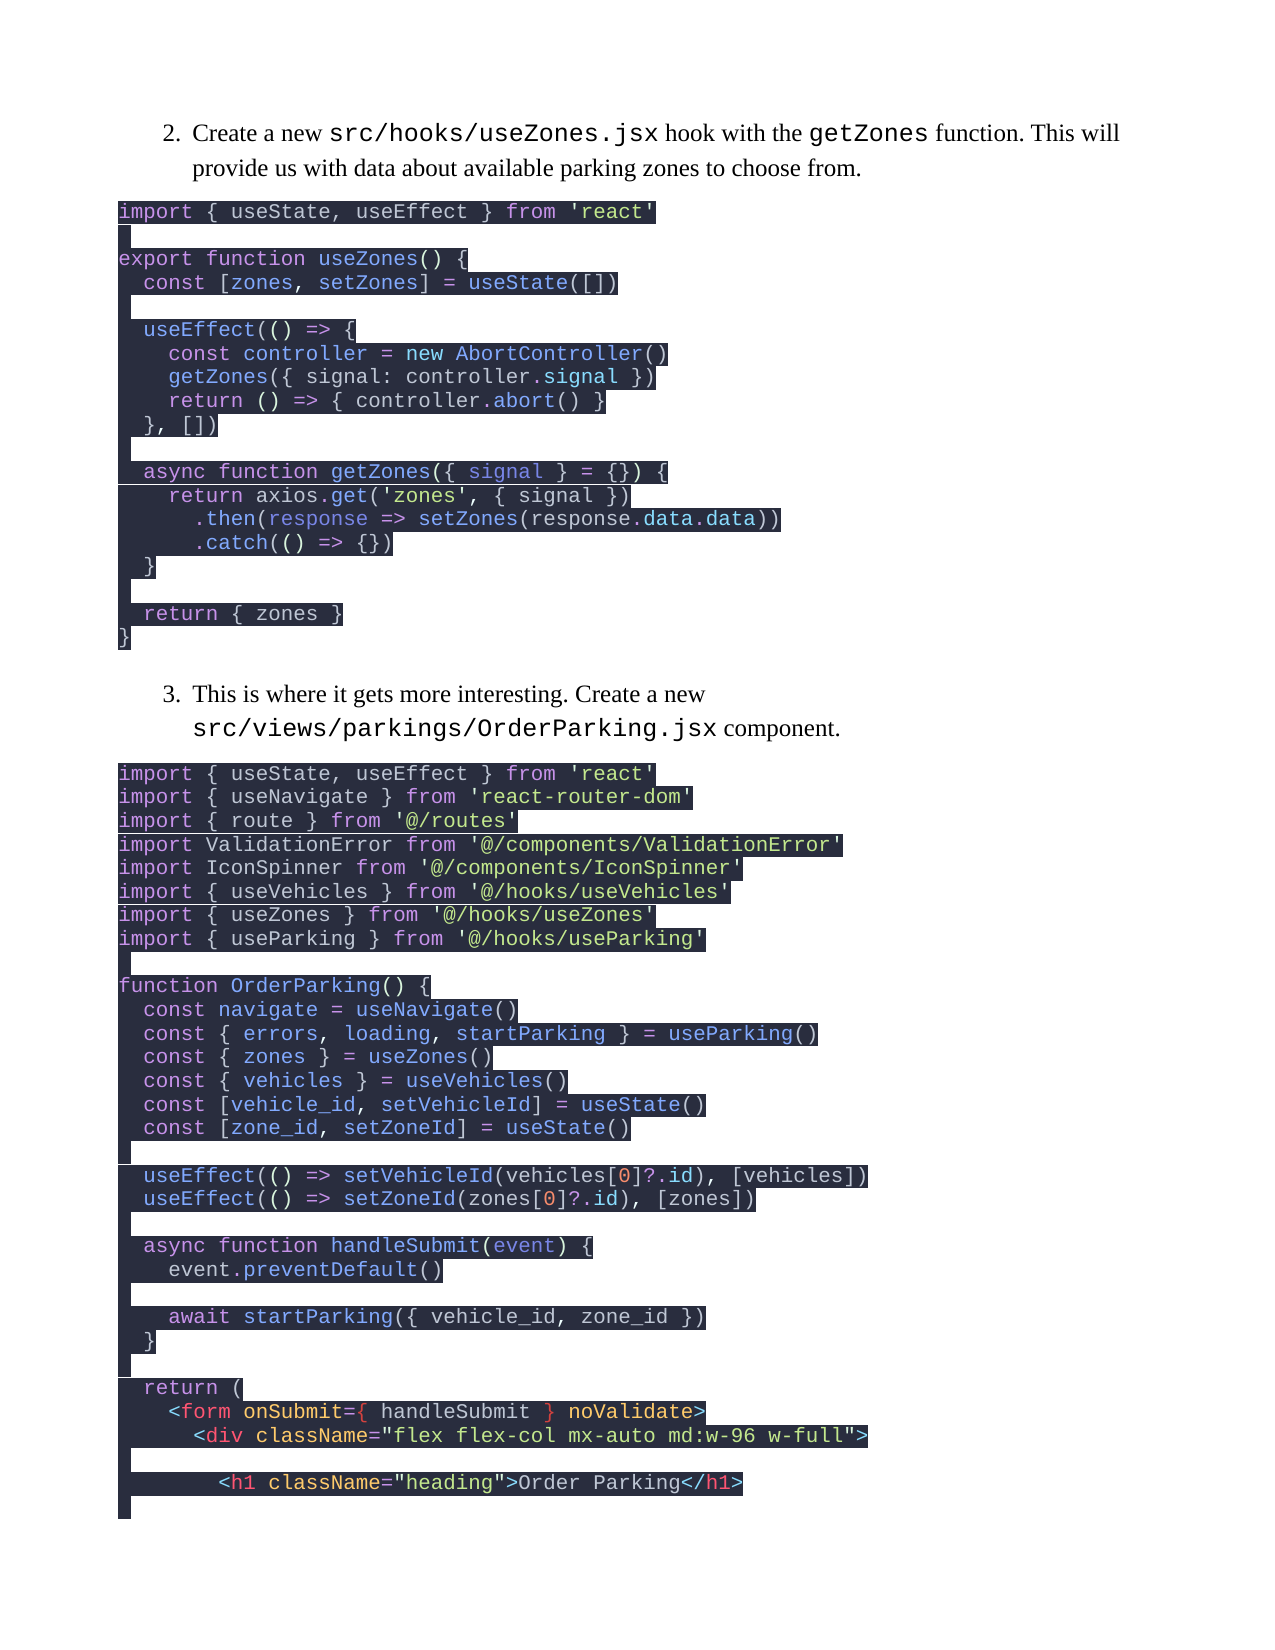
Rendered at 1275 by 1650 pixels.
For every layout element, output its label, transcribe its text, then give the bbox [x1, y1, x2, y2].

text <form onSubmit={ handleSubmit } noValidate> [118, 1401, 1157, 1425]
text import { useParking } from '@/hooks/useParking' [118, 928, 1157, 952]
text useEffect(() => setVehicleId(vehicles[0]?.id), [vehicles]) [118, 1164, 1157, 1188]
text return ( [118, 1377, 1157, 1401]
text const { zones } = useZones() [118, 1046, 1157, 1070]
text const { errors, loading, startParking } = useParking() [118, 1023, 1157, 1046]
text return axios.get('zones', { signal }) [118, 484, 1157, 508]
text import { useZones } from '@/hooks/useZones' [118, 904, 1157, 928]
text export function useZones() { [118, 248, 1157, 272]
text async function getZones({ signal } = {}) { [118, 461, 1157, 484]
list This is where it gets more interesting. Create a new src/views/parkings/OrderParking.jsx component. [162, 679, 1157, 743]
text return { zones } [118, 603, 1157, 626]
text return () => { controller.abort() } [118, 390, 1157, 414]
text .then(response => setZones(response.data.data)) [118, 508, 1157, 532]
text await startParking({ vehicle_id, zone_id }) [118, 1306, 1157, 1330]
text const [zone_id, setZoneId] = useState() [118, 1117, 1157, 1141]
text <div className="flex flex-col mx-auto md:w-96 w-full"> [118, 1425, 1157, 1448]
text } [118, 556, 1157, 579]
text const controller = new AbortController() [118, 343, 1157, 366]
text import ValidationError from '@/components/ValidationError' [118, 833, 1157, 857]
text <h1 className="heading">Order Parking</h1> [118, 1472, 1157, 1496]
text function OrderParking() { [118, 975, 1157, 999]
text async function handleSubmit(event) { [118, 1236, 1157, 1259]
text const navigate = useNavigate() [118, 999, 1157, 1023]
text import { useNavigate } from 'react-router-dom' [118, 786, 1157, 810]
text } [118, 626, 1157, 650]
text } [118, 1330, 1157, 1354]
text import { useState, useEffect } from 'react' [118, 201, 1157, 224]
list Create a new src/hooks/useZones.jsx hook with the getZones function. This will provide us with data about available parking zones to choose from. [162, 118, 1157, 182]
text const { vehicles } = useVehicles() [118, 1070, 1157, 1094]
text import { useState, useEffect } from 'react' [118, 763, 1157, 786]
text event.preventDefault() [118, 1259, 1157, 1283]
text import { useVehicles } from '@/hooks/useVehicles' [118, 881, 1157, 904]
text import { route } from '@/routes' [118, 810, 1157, 833]
text getZones({ signal: controller.signal }) [118, 366, 1157, 390]
text const [zones, setZones] = useState([]) [118, 272, 1157, 295]
text useEffect(() => { [118, 319, 1157, 343]
text import IconSpinner from '@/components/IconSpinner' [118, 857, 1157, 881]
text }, []) [118, 414, 1157, 437]
text const [vehicle_id, setVehicleId] = useState() [118, 1094, 1157, 1117]
text .catch(() => {}) [118, 532, 1157, 556]
text useEffect(() => setZoneId(zones[0]?.id), [zones]) [118, 1188, 1157, 1212]
